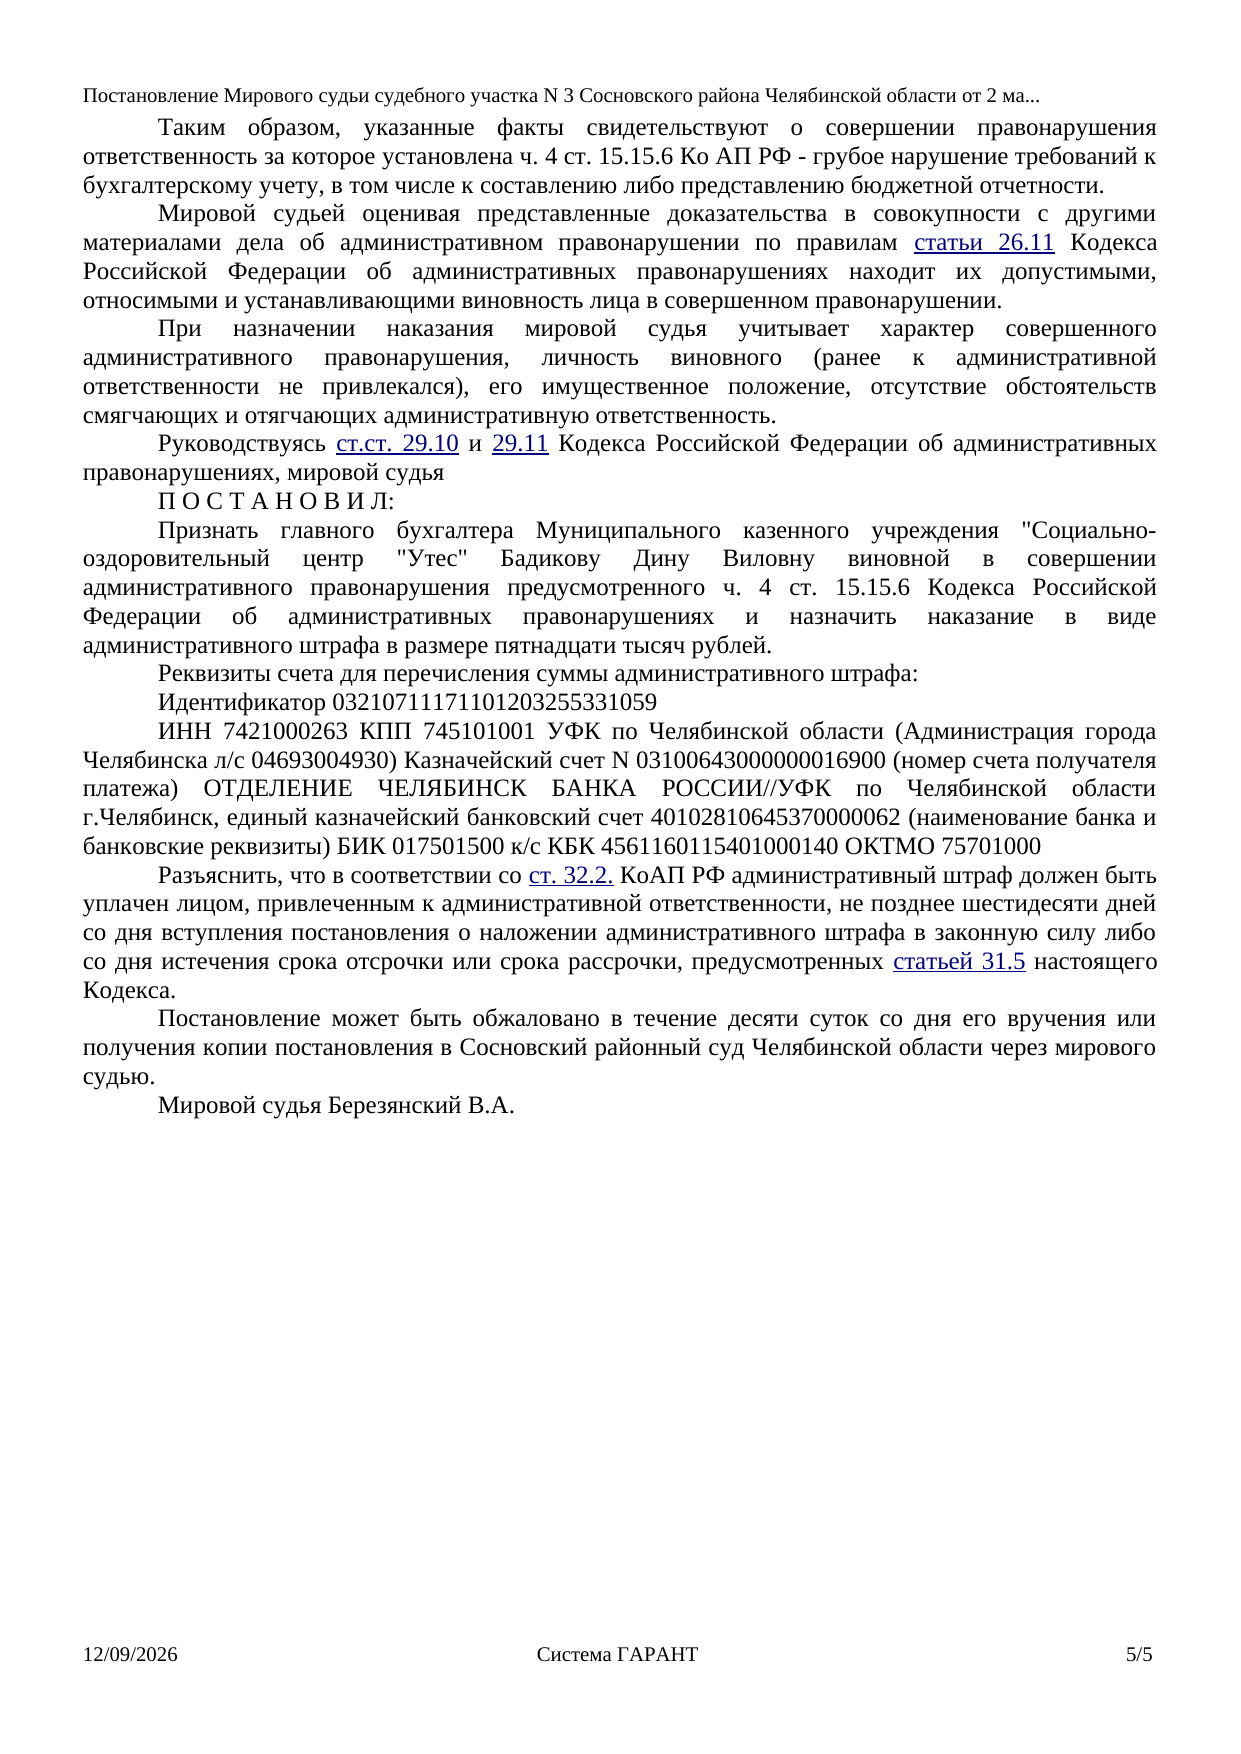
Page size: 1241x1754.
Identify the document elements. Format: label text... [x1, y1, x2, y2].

text Постановление может быть обжаловано в течение десяти суток со дня его вручения или получения копии постановления в Сосновский районный суд Челябинской области через мирового судью. [83, 1003, 1157, 1090]
text Разъяснить, что в соответствии со ст. 32.2. КоАП РФ административный штраф должен быть уплачен лицом, привлеченным к административной ответственности, не позднее шестидесяти дней со дня вступления постановления о наложении административного штрафа в законную силу либо со дня истечения срока отсрочки или срока рассрочки, предусмотренных статьей 31.5 настоящего Кодекса. [83, 860, 1157, 1003]
text Признать главного бухгалтера Муниципального казенного учреждения "Социально-оздоровительный центр "Утес" Бадикову Дину Виловну виновной в совершении административного правонарушения предусмотренного ч. 4 ст. 15.15.6 Кодекса Российской Федерации об административных правонарушениях и назначить наказание в виде административного штрафа в размере пятнадцати тысяч рублей. [83, 515, 1157, 658]
text Мировой судья Березянский В.А. [83, 1090, 1157, 1118]
text Мировой судьей оценивая представленные доказательства в совокупности с другими материалами дела об административном правонарушении по правилам статьи 26.11 Кодекса Российской Федерации об административных правонарушениях находит их допустимыми, относимыми и устанавливающими виновность лица в совершенном правонарушении. [83, 198, 1157, 313]
text Реквизиты счета для перечисления суммы административного штрафа: [83, 658, 1157, 687]
text При назначении наказания мировой судья учитывает характер совершенного административного правонарушения, личность виновного (ранее к административной ответственности не привлекался), его имущественное положение, отсутствие обстоятельств смягчающих и отягчающих административную ответственность. [83, 313, 1157, 428]
text П О С Т А Н О В И Л: [83, 486, 1157, 515]
text ИНН 7421000263 КПП 745101001 УФК по Челябинской области (Администрация города Челябинска л/с 04693004930) Казначейский счет N 03100643000000016900 (номер счета получателя платежа) ОТДЕЛЕНИЕ ЧЕЛЯБИНСК БАНКА РОССИИ//УФК по Челябинской области г.Челябинск, единый казначейский банковский счет 40102810645370000062 (наименование банка и банковские реквизиты) БИК 017501500 к/с КБК 4561160115401000140 ОКТМО 75701000 [83, 716, 1157, 860]
text Руководствуясь ст.ст. 29.10 и 29.11 Кодекса Российской Федерации об административных правонарушениях, мировой судья [83, 428, 1157, 486]
text Таким образом, указанные факты свидетельствуют о совершении правонарушения ответственность за которое установлена ч. 4 ст. 15.15.6 Ко АП РФ - грубое нарушение требований к бухгалтерскому учету, в том числе к составлению либо представлению бюджетной отчетности. [83, 112, 1157, 198]
text Идентификатор 03210711171101203255331059 [83, 687, 1157, 716]
